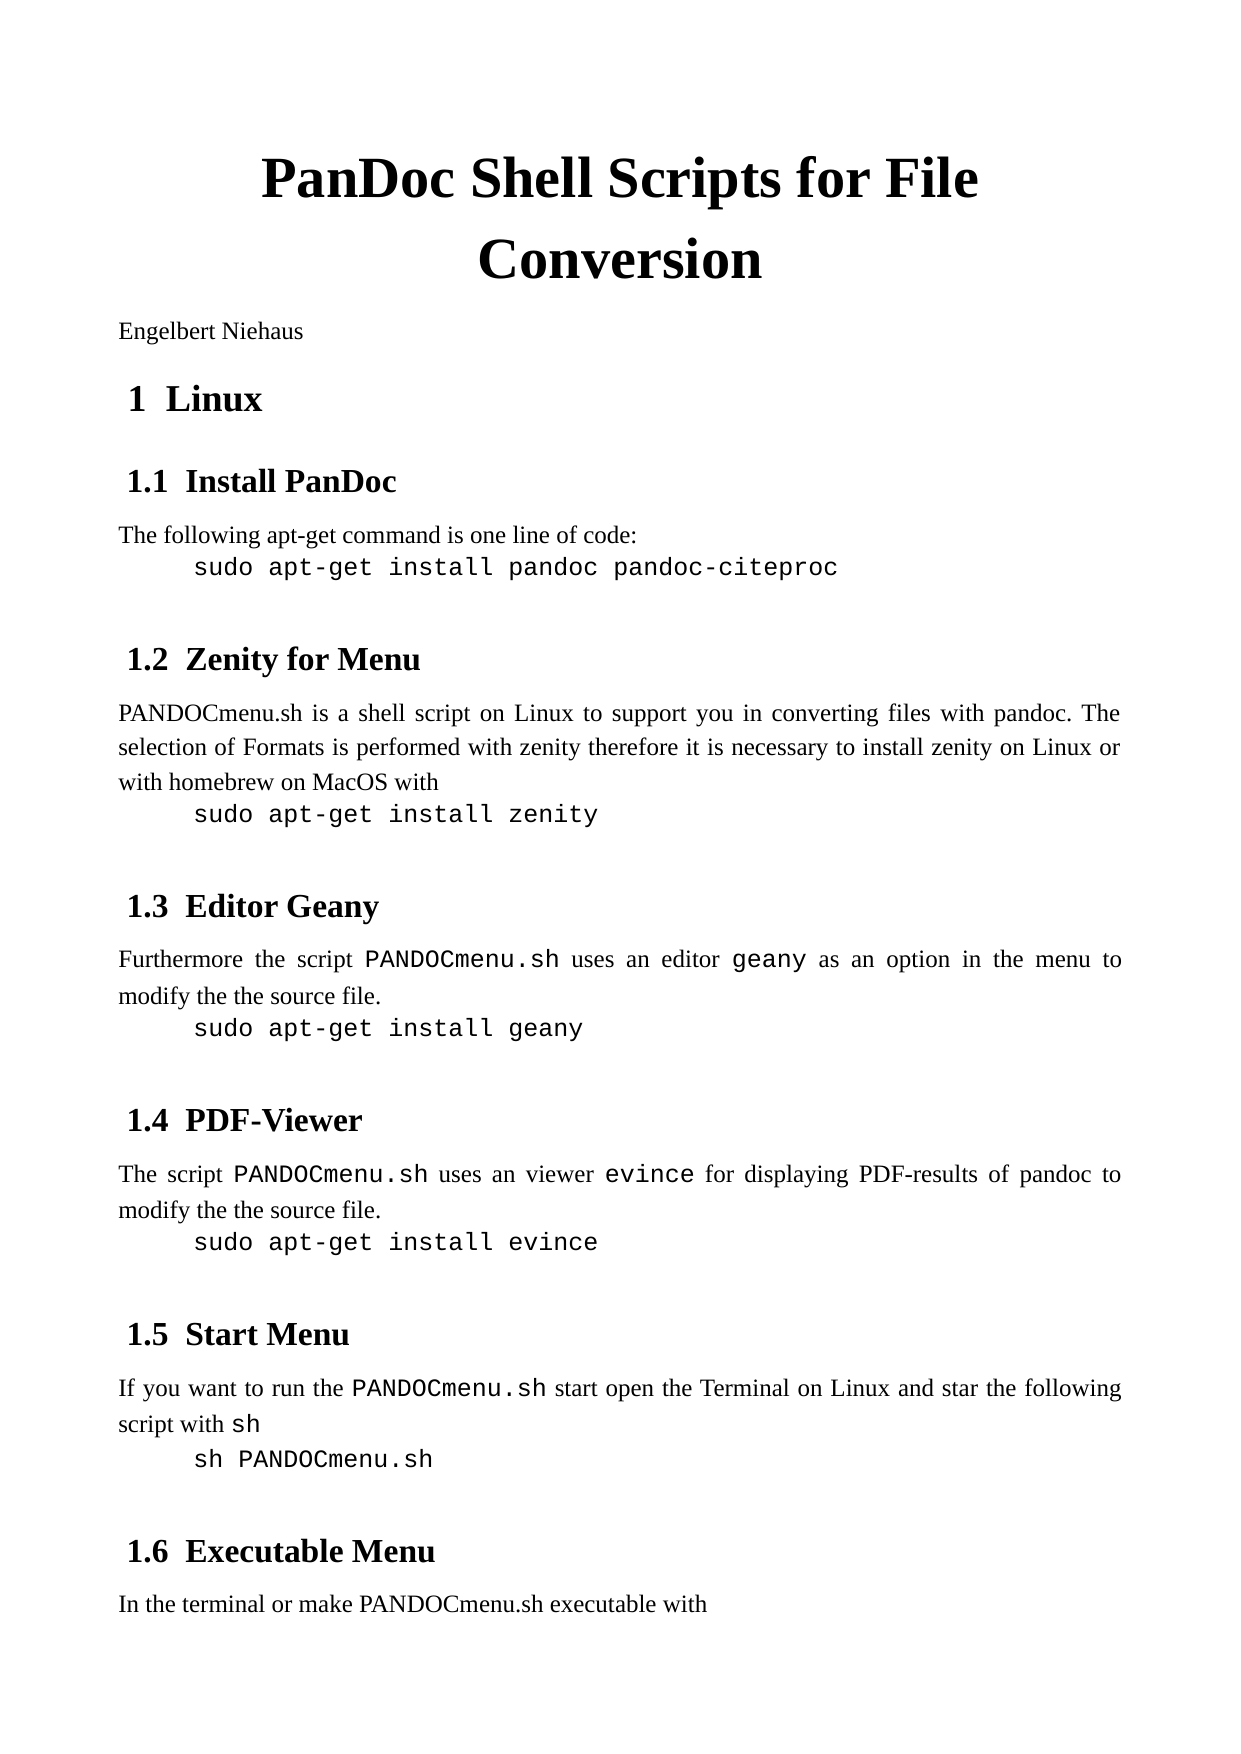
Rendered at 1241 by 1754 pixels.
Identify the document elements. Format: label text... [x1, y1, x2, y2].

subtitle Start Menu [118, 1314, 1122, 1353]
text sudo apt-get install zenity [193, 801, 1122, 830]
subtitle Executable Menu [118, 1531, 1122, 1569]
subtitle Editor Geany [118, 886, 1122, 924]
title PanDoc Shell Scripts for File Conversion [118, 143, 1122, 291]
text The script PANDOCmenu.sh uses an viewer evince for displaying PDF-results of pandoc to modify the the source file. [118, 1159, 1122, 1224]
text sh PANDOCmenu.sh [193, 1446, 1122, 1475]
text Furthermore the script PANDOCmenu.sh uses an editor geany as an option in the menu to modify the the source file. [118, 944, 1122, 1010]
subtitle Install PanDoc [118, 462, 1122, 500]
subtitle Zenity for Menu [118, 639, 1122, 678]
text If you want to run the PANDOCmenu.sh start open the Terminal on Linux and star the following script with sh [118, 1373, 1122, 1440]
subtitle Linux [118, 376, 1122, 419]
text Engelbert Niehaus [118, 316, 1122, 345]
text sudo apt-get install geany [193, 1016, 1122, 1044]
text The following apt-get command is one line of code: [118, 520, 1122, 549]
text sudo apt-get install evince [193, 1230, 1122, 1258]
text PANDOCmenu.sh is a shell script on Linux to support you in converting files with pandoc. The selection of Formats is performed with zenity therefore it is necessary to install zenity on Linux or with homebrew on MacOS with [118, 698, 1122, 796]
text sudo apt-get install pandoc pandoc-citeproc [193, 555, 1122, 583]
text In the terminal or make PANDOCmenu.sh executable with [118, 1589, 1122, 1618]
subtitle PDF-Viewer [118, 1100, 1122, 1138]
